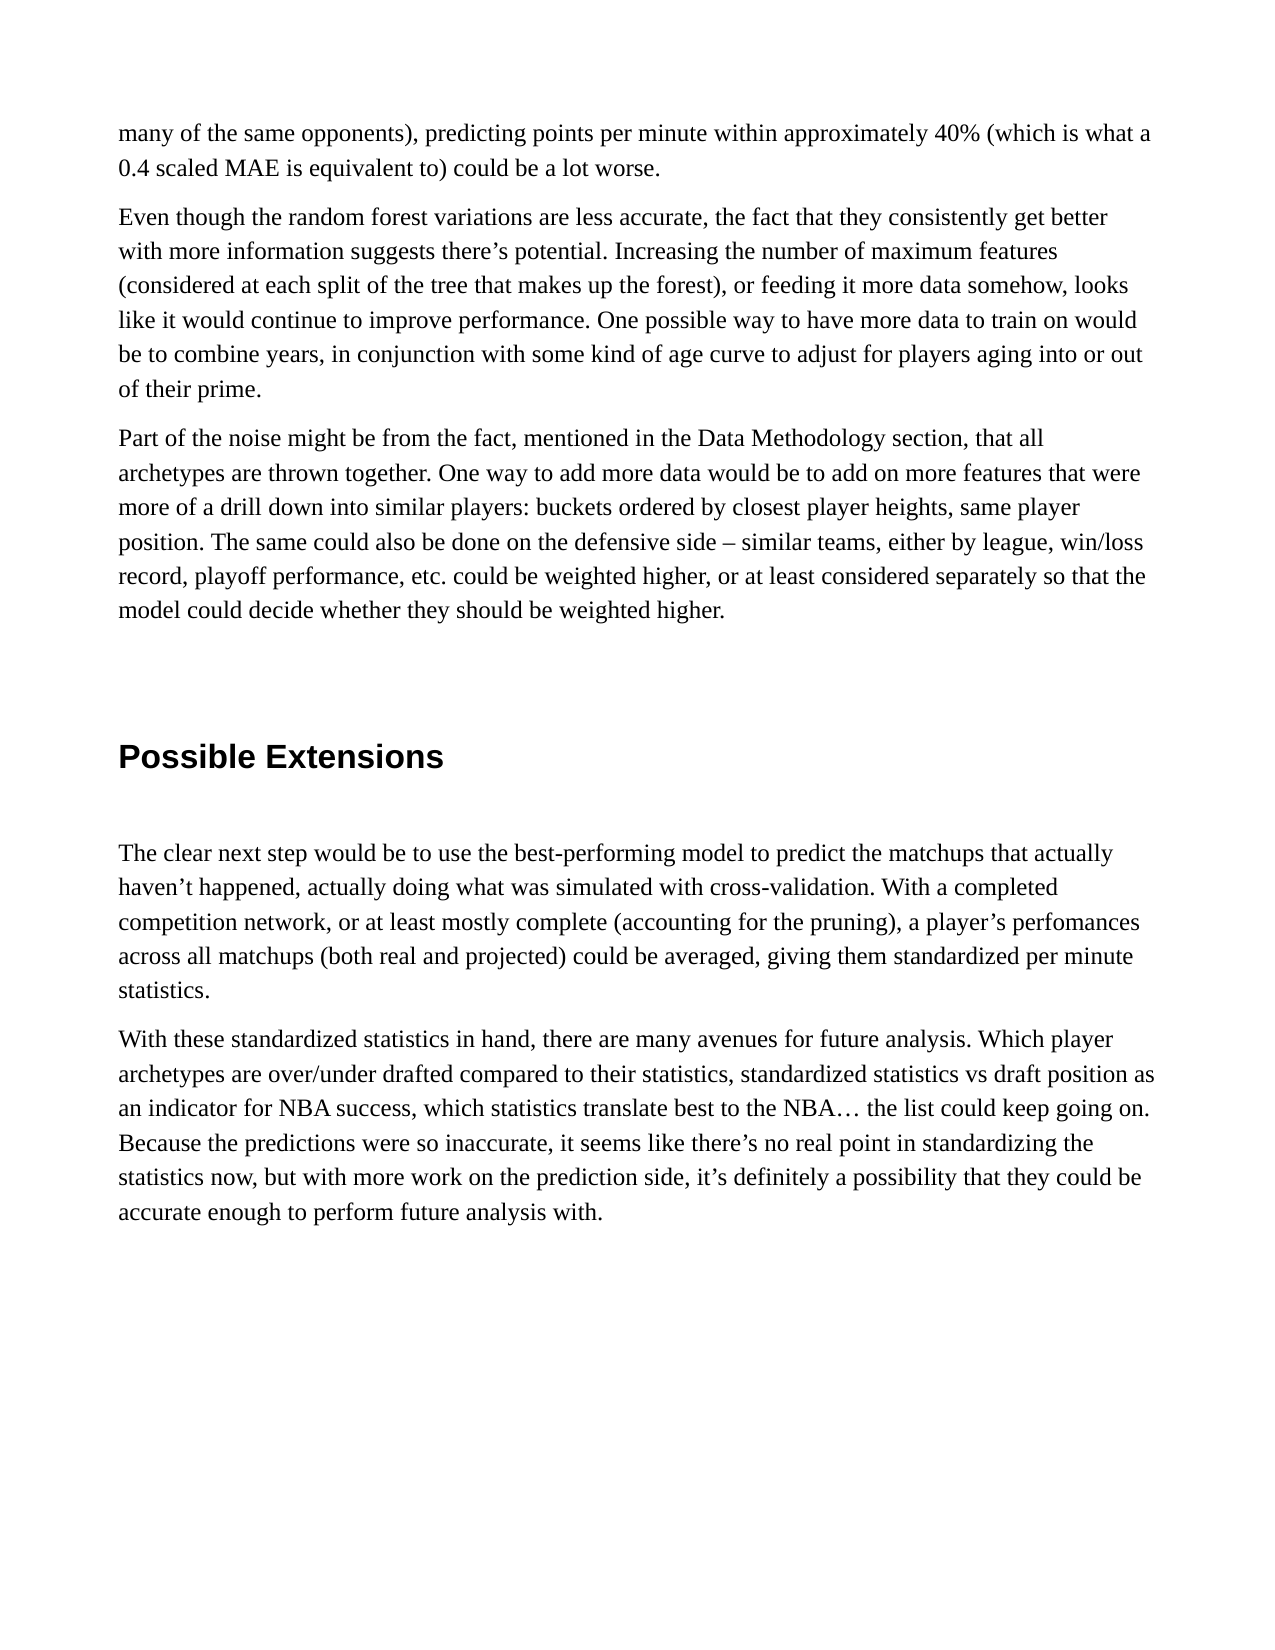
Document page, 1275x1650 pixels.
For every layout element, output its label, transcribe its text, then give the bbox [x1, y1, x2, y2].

text Part of the noise might be from the fact, mentioned in the Data Methodology section, that all archetypes are thrown together. One way to add more data would be to add on more features that were more of a drill down into similar players: buckets ordered by closest player heights, same player position. The same could also be done on the defensive side – similar teams, either by league, win/loss record, playoff performance, etc. could be weighted higher, or at least considered separately so that the model could decide whether they should be weighted higher. [118, 423, 1157, 624]
text With these standardized statistics in hand, there are many avenues for future analysis. Which player archetypes are over/under drafted compared to their statistics, standardized statistics vs draft position as an indicator for NBA success, which statistics translate best to the NBA… the list could keep going on. Because the predictions were so inaccurate, it seems like there’s no real point in standardizing the statistics now, but with more work on the prediction side, it’s definitely a possibility that they could be accurate enough to perform future analysis with. [118, 1024, 1157, 1226]
text The clear next step would be to use the best-performing model to predict the matchups that actually haven’t happened, actually doing what was simulated with cross-validation. With a completed competition network, or at least mostly complete (accounting for the pruning), a player’s perfomances across all matchups (both real and projected) could be averaged, giving them standardized per minute statistics. [118, 838, 1157, 1004]
subtitle Possible Extensions [118, 737, 1157, 776]
text Even though the random forest variations are less accurate, the fact that they consistently get better with more information suggests there’s potential. Increasing the number of maximum features (considered at each split of the tree that makes up the forest), or feeding it more data somehow, looks like it would continue to improve performance. One possible way to have more data to train on would be to combine years, in conjunction with some kind of age curve to adjust for players aging into or out of their prime. [118, 202, 1157, 403]
text many of the same opponents), predicting points per minute within approximately 40% (which is what a 0.4 scaled MAE is equivalent to) could be a lot worse. [118, 118, 1157, 181]
